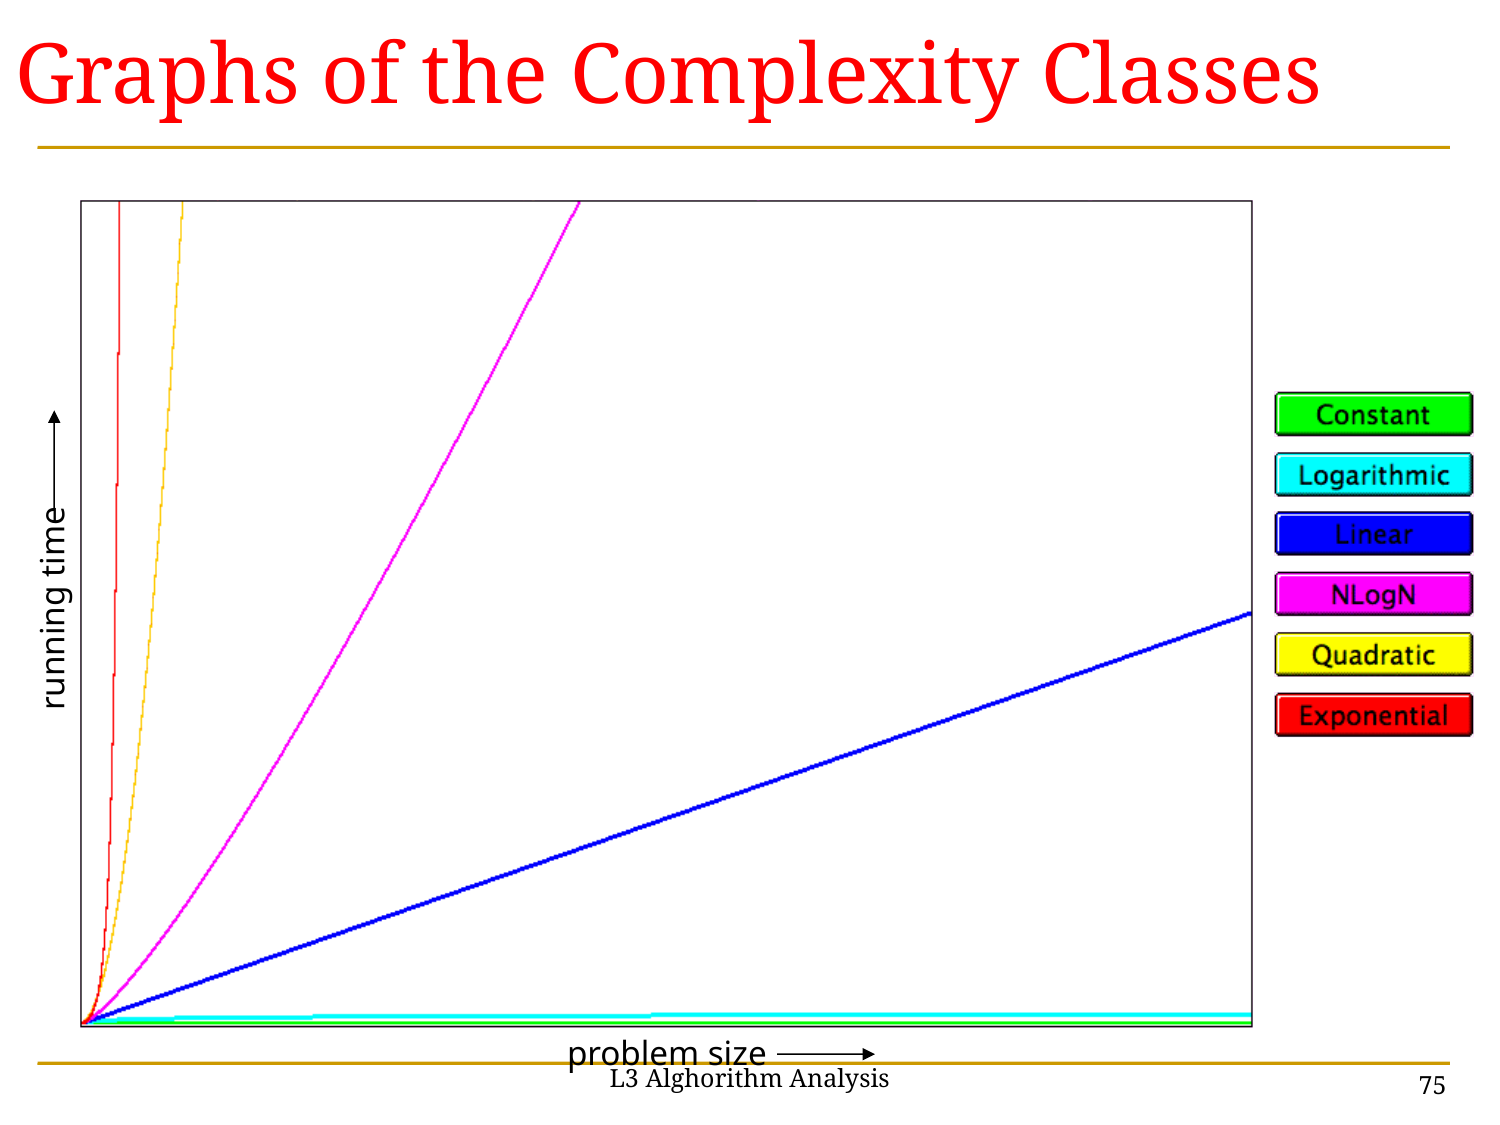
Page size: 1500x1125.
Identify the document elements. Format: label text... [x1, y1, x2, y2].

text_box problem size [83, 1024, 1251, 1080]
title Graphs of the Complexity Classes [0, 12, 1500, 200]
text_box running time [23, 195, 79, 1022]
footer L3 Alghorithm Analysis [512, 1025, 988, 1100]
slide_number [1111, 1036, 1462, 1112]
picture [79, 199, 1475, 1029]
